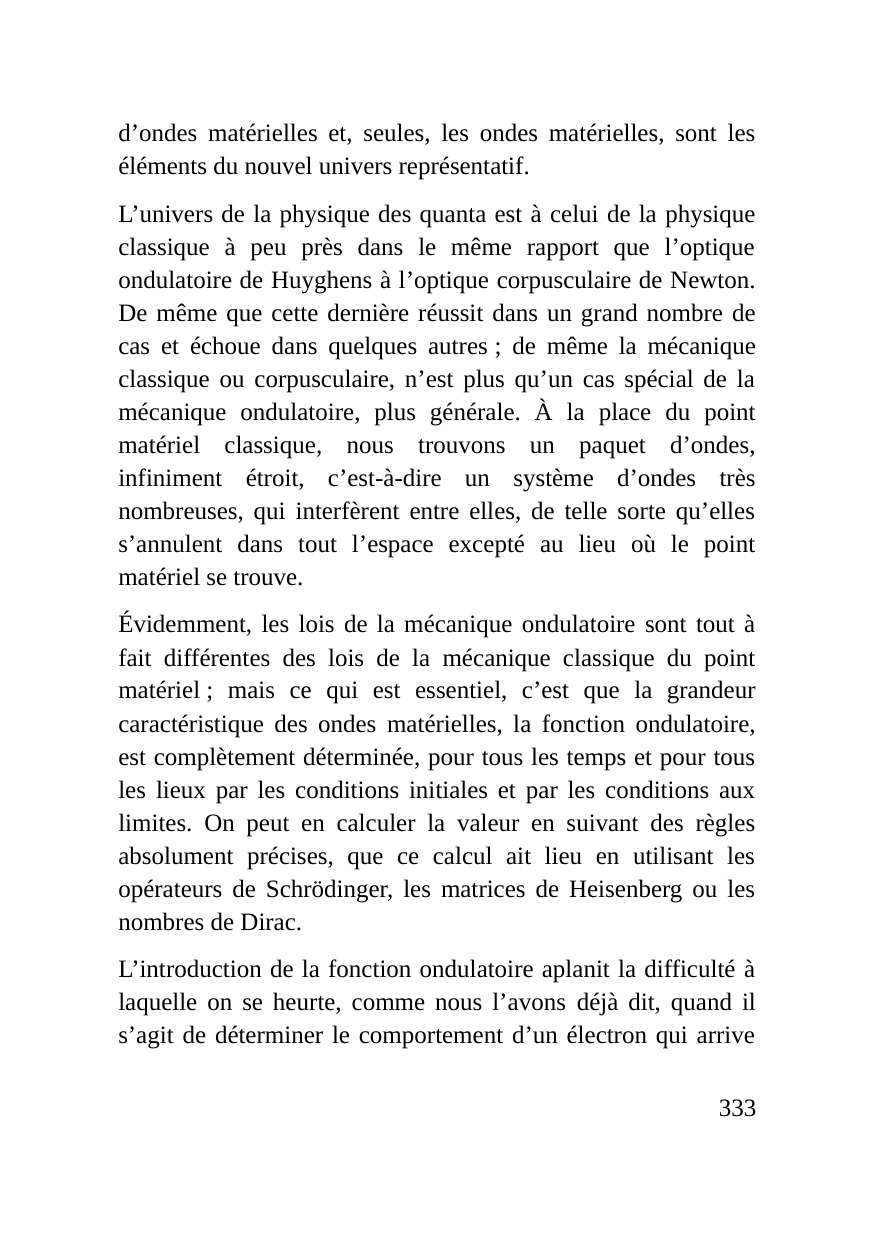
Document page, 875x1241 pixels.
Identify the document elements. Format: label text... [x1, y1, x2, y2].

text Évidemment, les lois de la mécanique ondulatoire sont tout à fait différentes des lois de la mécanique classique du point matériel ; mais ce qui est essentiel, c’est que la grandeur caractéristique des ondes matérielles, la fonction ondulatoire, est complètement déterminée, pour tous les temps et pour tous les lieux par les conditions initiales et par les conditions aux limites. On peut en calculer la valeur en suivant des règles absolument précises, que ce calcul ait lieu en utilisant les opérateurs de Schrödinger, les matrices de Heisenberg ou les nombres de Dirac. [118, 609, 756, 936]
text L’introduction de la fonction ondulatoire aplanit la difficulté à laquelle on se heurte, comme nous l’avons déjà dit, quand il s’agit de déterminer le comportement d’un électron qui arrive [118, 954, 756, 1049]
text d’ondes matérielles et, seules, les ondes matérielles, sont les éléments du nouvel univers représentatif. [118, 118, 756, 180]
text L’univers de la physique des quanta est à celui de la physique classique à peu près dans le même rapport que l’optique ondulatoire de Huyghens à l’optique corpusculaire de Newton. De même que cette dernière réussit dans un grand nombre de cas et échoue dans quelques autres ; de même la mécanique classique ou corpusculaire, n’est plus qu’un cas spécial de la mécanique ondulatoire, plus générale. À la place du point matériel classique, nous trouvons un paquet d’ondes, infiniment étroit, c’est-à-dire un système d’ondes très nombreuses, qui interfèrent entre elles, de telle sorte qu’elles s’annulent dans tout l’espace excepté au lieu où le point matériel se trouve. [118, 199, 756, 591]
